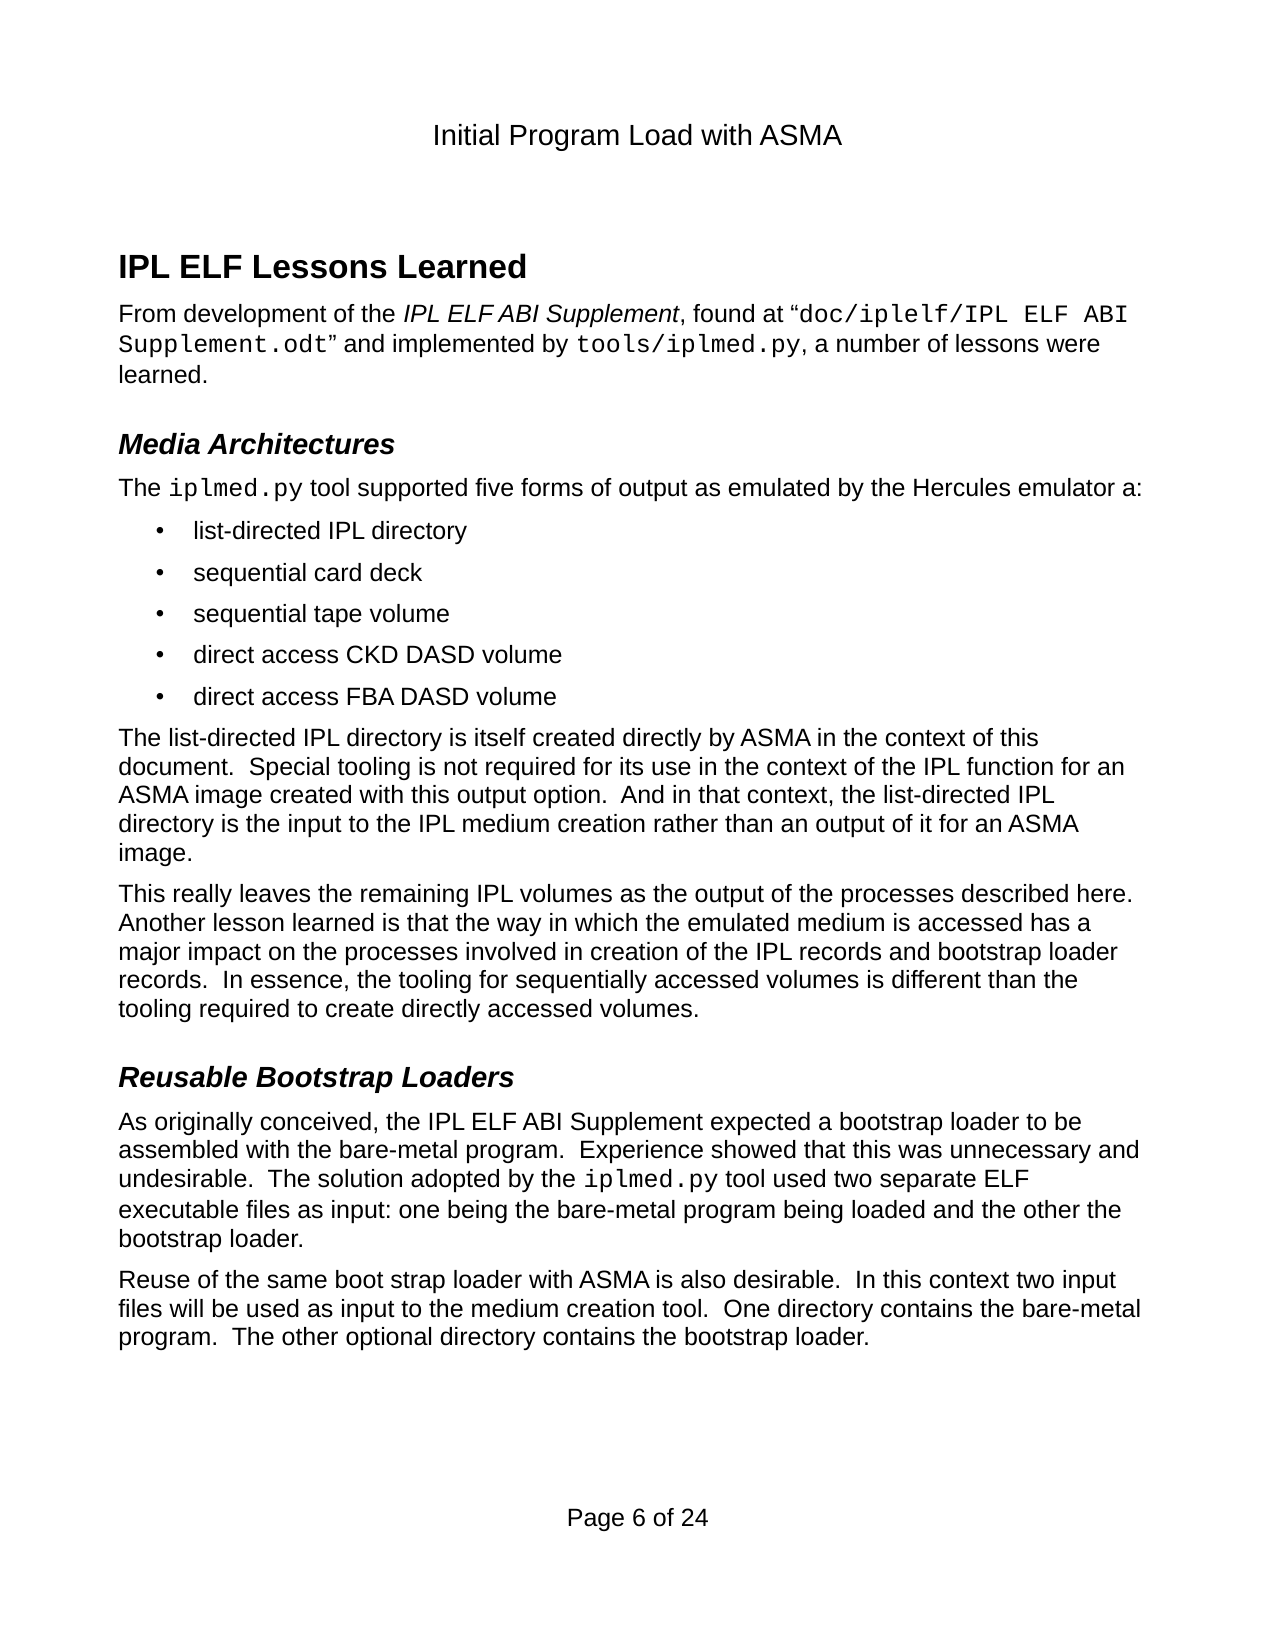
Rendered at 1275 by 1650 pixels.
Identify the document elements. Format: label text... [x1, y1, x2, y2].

text This really leaves the remaining IPL volumes as the output of the processes described here. Another lesson learned is that the way in which the emulated medium is accessed has a major impact on the processes involved in creation of the IPL records and bootstrap loader records. In essence, the tooling for sequentially accessed volumes is different than the tooling required to create directly accessed volumes. [118, 879, 1157, 1023]
text The list-directed IPL directory is itself created directly by ASMA in the context of this document. Special tooling is not required for its use in the context of the IPL function for an ASMA image created with this output option. And in that context, the list-directed IPL directory is the input to the IPL medium creation rather than an output of it for an ASMA image. [118, 723, 1157, 867]
subtitle Media Architectures [118, 427, 1157, 460]
subtitle Reusable Bootstrap Loaders [118, 1060, 1157, 1094]
list direct access FBA DASD volume [156, 682, 1157, 710]
text The iplmed.py tool supported five forms of output as emulated by the Hercules emulator a: [118, 473, 1157, 504]
list sequential card deck [156, 557, 1157, 586]
subtitle IPL ELF Lessons Learned [118, 247, 1157, 286]
list sequential tape volume [156, 599, 1157, 628]
list list-directed IPL directory [156, 516, 1157, 545]
text Reuse of the same boot strap loader with ASMA is also desirable. In this context two input files will be used as input to the medium creation tool. One directory contains the bare-metal program. The other optional directory contains the bootstrap loader. [118, 1265, 1157, 1351]
list direct access CKD DASD volume [156, 640, 1157, 669]
text From development of the IPL ELF ABI Supplement, found at “doc/iplelf/IPL ELF ABI Supplement.odt” and implemented by tools/iplmed.py, a number of lessons were learned. [118, 298, 1157, 389]
text As originally conceived, the IPL ELF ABI Supplement expected a bootstrap loader to be assembled with the bare-metal program. Experience showed that this was unnecessary and undesirable. The solution adopted by the iplmed.py tool used two separate ELF executable files as input: one being the bare-metal program being loaded and the other the bootstrap loader. [118, 1106, 1157, 1252]
